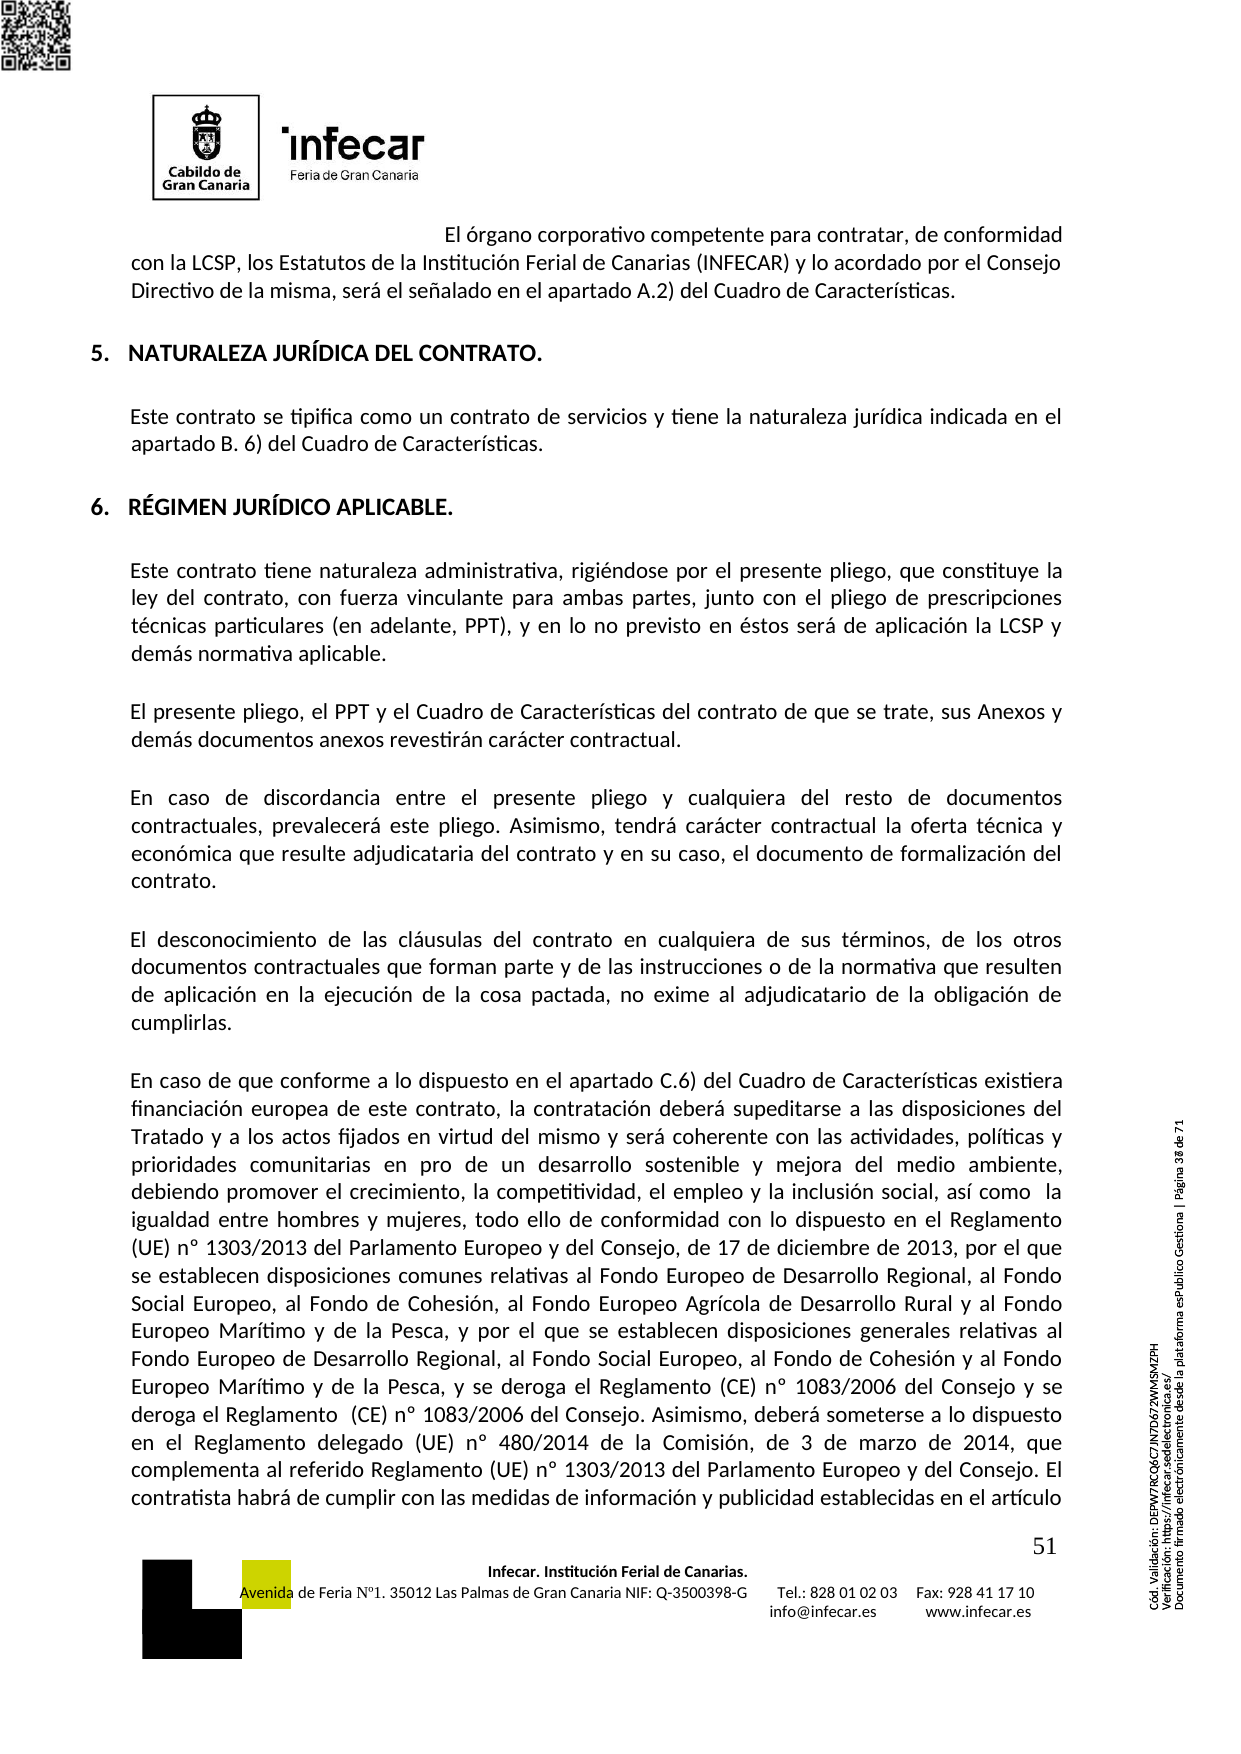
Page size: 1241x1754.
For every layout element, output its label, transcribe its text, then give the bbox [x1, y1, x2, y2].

list RÉGIMEN JURÍDICO APLICABLE. [90, 491, 1097, 521]
text El presente pliego, el PPT y el Cuadro de Características del contrato de que se trate, sus Anexos y demás documentos anexos revestirán carácter contractual. [130, 697, 1064, 753]
list NATURALEZA JURÍDICA DEL CONTRATO. [90, 337, 1097, 367]
text En caso de discordancia entre el presente pliego y cualquiera del resto de documentos contractuales, prevalecerá este pliego. Asimismo, tendrá carácter contractual la oferta técnica y económica que resulte adjudicataria del contrato y en su caso, el documento de formalización del contrato. [130, 783, 1064, 894]
text El órgano corporativo competente para contratar, de conformidad con la LCSP, los Estatutos de la Institución Ferial de Canarias (INFECAR) y lo acordado por el Consejo Directivo de la misma, será el señalado en el apartado A.2) del Cuadro de Características. [130, 220, 1064, 304]
text El desconocimiento de las cláusulas del contrato en cualquiera de sus términos, de los otros documentos contractuales que forman parte y de las instrucciones o de la normativa que resulten de aplicación en la ejecución de la cosa pactada, no exime al adjudicatario de la obligación de cumplirlas. [130, 925, 1064, 1036]
text Este contrato se tipifica como un contrato de servicios y tiene la naturaleza jurídica indicada en el apartado B. 6) del Cuadro de Características. [130, 402, 1064, 458]
text En caso de que conforme a lo dispuesto en el apartado C.6) del Cuadro de Características existiera financiación europea de este contrato, la contratación deberá supeditarse a las disposiciones del Tratado y a los actos fijados en virtud del mismo y será coherente con las actividades, políticas y prioridades comunitarias en pro de un desarrollo sostenible y mejora del medio ambiente, debiendo promover el crecimiento, la competitividad, el empleo y la inclusión social, así como la igualdad entre hombres y mujeres, todo ello de conformidad con lo dispuesto en el Reglamento (UE) nº 1303/2013 del Parlamento Europeo y del Consejo, de 17 de diciembre de 2013, por el que se establecen disposiciones comunes relativas al Fondo Europeo de Desarrollo Regional, al Fondo Social Europeo, al Fondo de Cohesión, al Fondo Europeo Agrícola de Desarrollo Rural y al Fondo Europeo Marítimo y de la Pesca, y por el que se establecen disposiciones generales relativas al Fondo Europeo de Desarrollo Regional, al Fondo Social Europeo, al Fondo de Cohesión y al Fondo Europeo Marítimo y de la Pesca, y se deroga el Reglamento (CE) nº 1083/2006 del Consejo y se deroga el Reglamento (CE) nº 1083/2006 del Consejo. Asimismo, deberá someterse a lo dispuesto en el Reglamento delegado (UE) nº 480/2014 de la Comisión, de 3 de marzo de 2014, que complementa al referido Reglamento (UE) nº 1303/2013 del Parlamento Europeo y del Consejo. El contratista habrá de cumplir con las medidas de información y publicidad establecidas en el artículo [130, 1067, 1064, 1511]
text Este contrato tiene naturaleza administrativa, rigiéndose por el presente pliego, que constituye la ley del contrato, con fuerza vinculante para ambas partes, junto con el pliego de prescripciones técnicas particulares (en adelante, PPT), y en lo no previsto en éstos será de aplicación la LCSP y demás normativa aplicable. [130, 556, 1064, 667]
